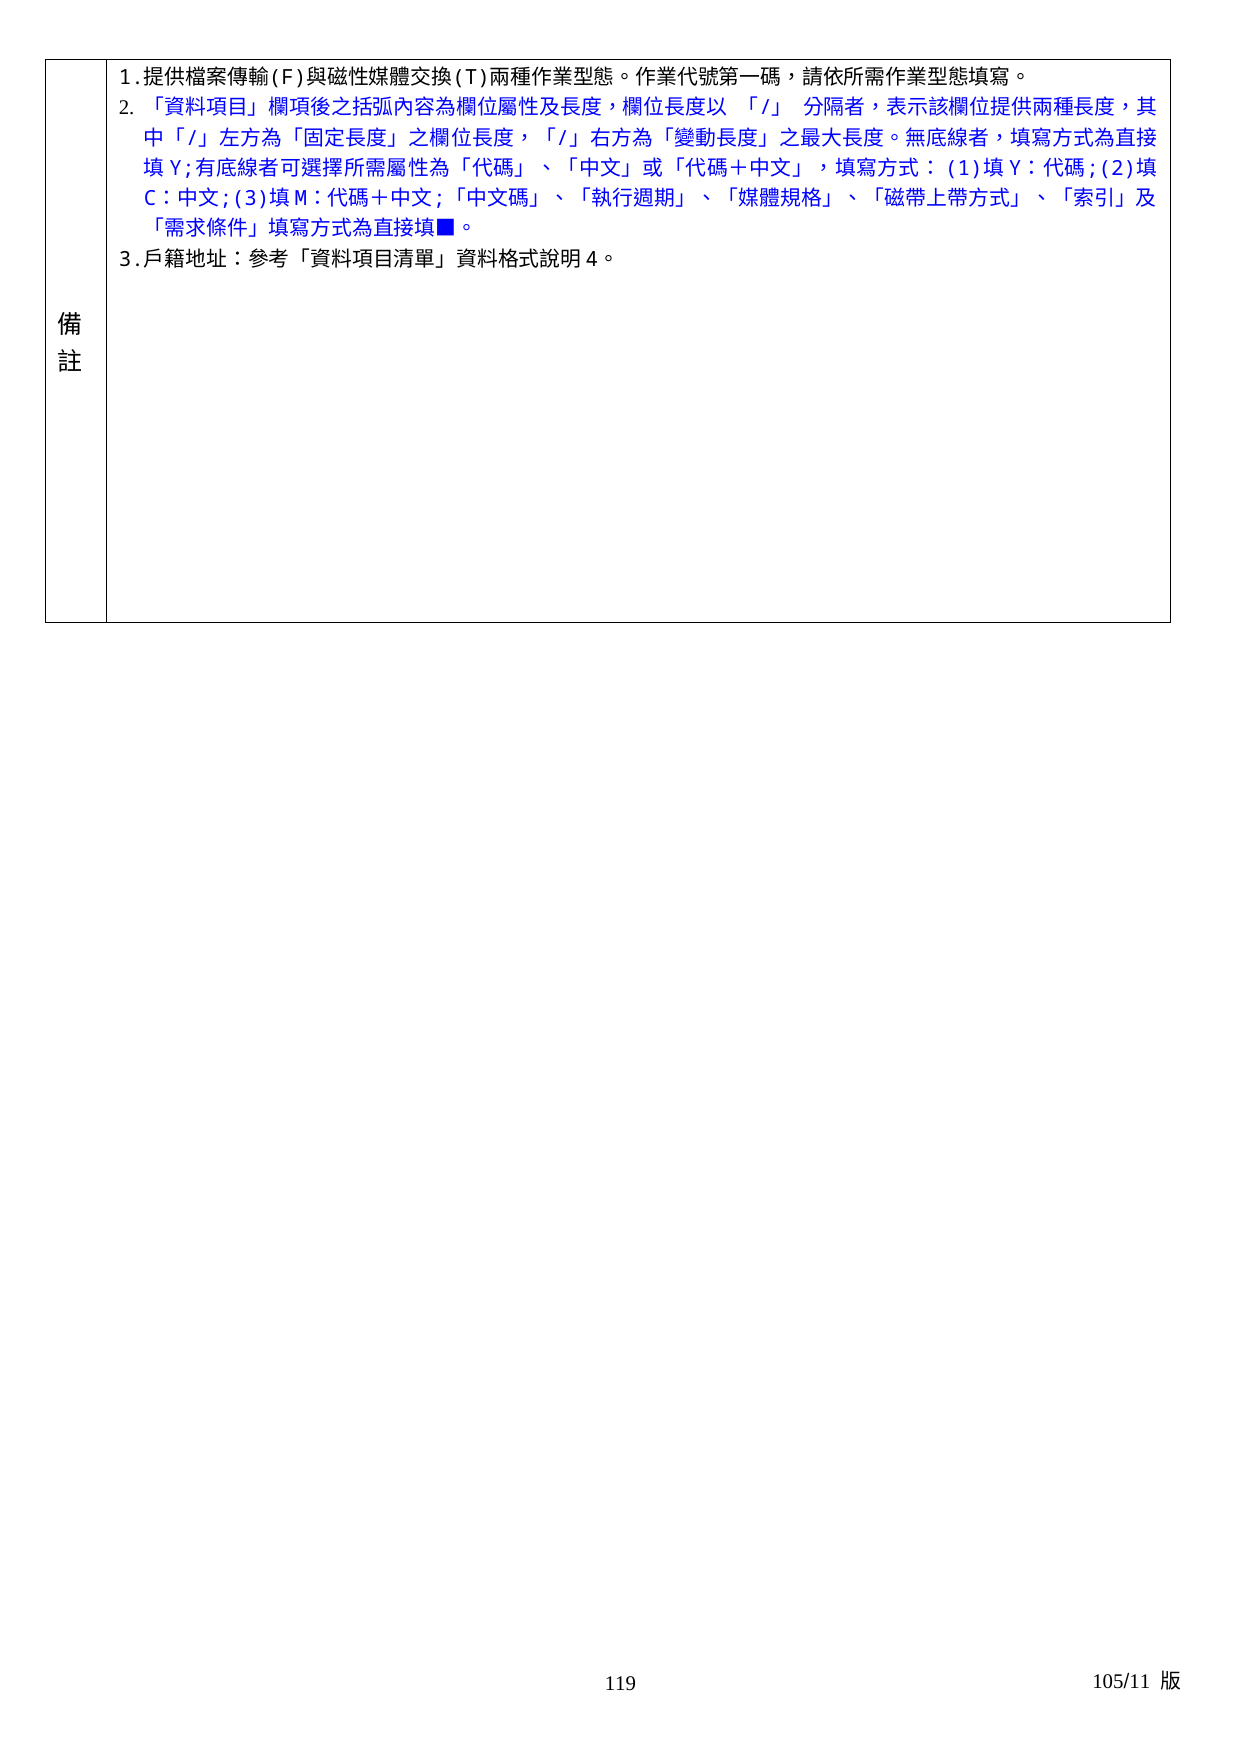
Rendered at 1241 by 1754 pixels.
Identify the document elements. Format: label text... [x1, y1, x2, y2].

table_cell 提供檔案傳輸(F)與磁性媒體交換(T)兩種作業型態。作業代號第一碼，請依所需作業型態填寫。 「資料項目」欄項後之括弧內容為欄位屬性及長度，欄位長度以 「/」 分隔者，表示該欄位提供兩種長度，其中「/」左方為「固定長度」之欄位長度，「/」右方為「變動長度」之最大長度。無底線者，填寫方式為直接填Y;有底線者可選擇所需屬性為「代碼」、「中文」或「代碼＋中文」，填寫方式：(1)填Y：代碼;(2)填C：中文;(3)填M：代碼＋中文;「中文碼」、「執行週期」、「媒體規格」、「磁帶上帶方式」、「索引」及「需求條件」填寫方式為直接填■。 戶籍地址：參考「資料項目清單」資料格式說明4。 [107, 60, 1170, 622]
table_cell 備註 [46, 60, 106, 622]
